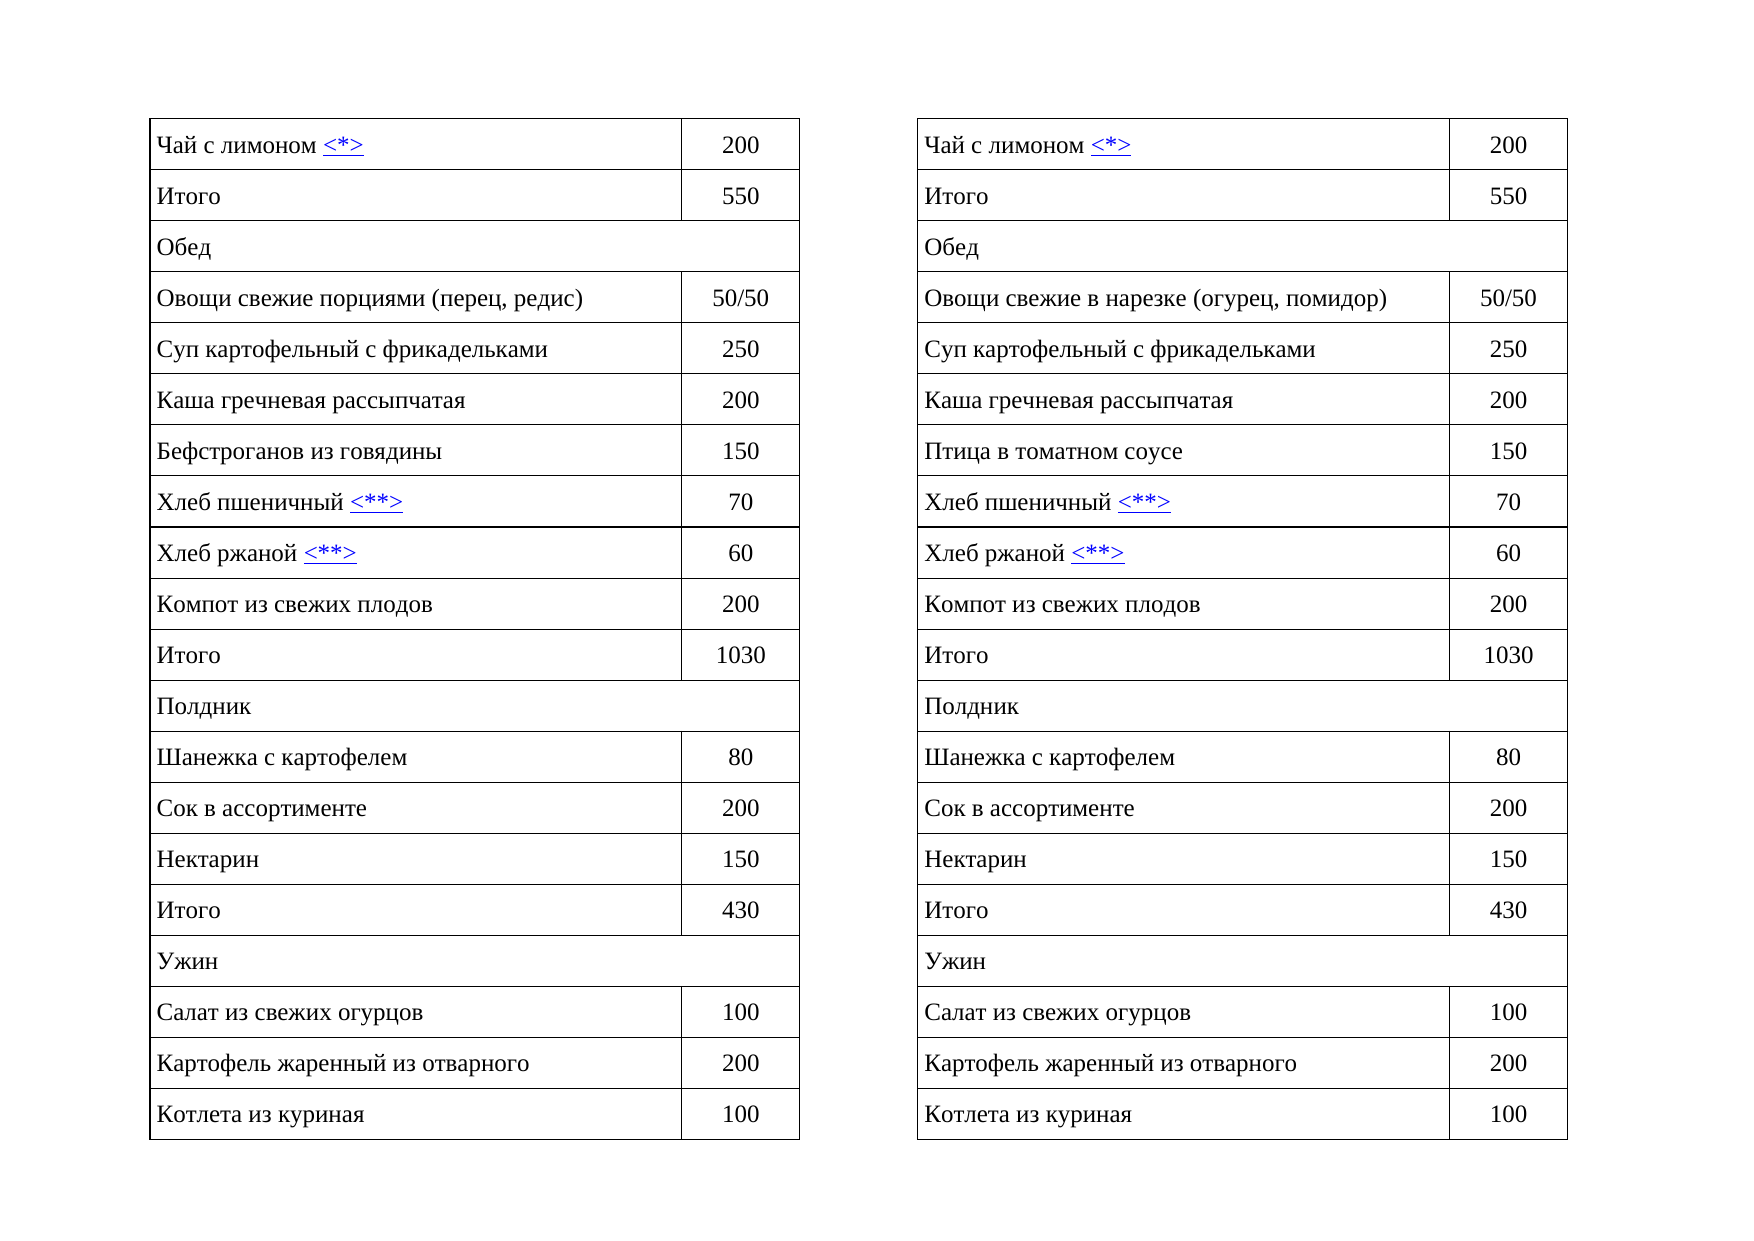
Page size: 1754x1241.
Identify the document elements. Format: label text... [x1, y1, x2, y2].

table_cell 200 [682, 119, 799, 169]
table_cell Компот из свежих плодов [151, 579, 681, 628]
table_cell 150 [682, 834, 799, 884]
table_cell 200 [1450, 374, 1567, 424]
table_cell Итого [151, 170, 681, 220]
table_cell 150 [1450, 834, 1567, 884]
table_cell Хлеб ржаной <**> [151, 528, 681, 577]
table_cell 430 [682, 885, 799, 935]
table_cell Итого [918, 885, 1449, 935]
table_cell 200 [682, 374, 799, 424]
table_cell Каша гречневая рассыпчатая [918, 374, 1449, 424]
table_cell Овощи свежие в нарезке (огурец, помидор) [918, 272, 1449, 322]
table_cell Полдник [151, 681, 799, 731]
table_cell 550 [682, 170, 799, 220]
table_cell 200 [1450, 119, 1567, 169]
table_cell Нектарин [151, 834, 681, 884]
table_cell 200 [682, 579, 799, 628]
table_cell 250 [682, 323, 799, 373]
table_cell Картофель жаренный из отварного [151, 1038, 681, 1088]
table_cell 200 [682, 783, 799, 833]
table_cell 550 [1450, 170, 1567, 220]
table_cell 100 [1450, 987, 1567, 1037]
table_cell Шанежка с картофелем [918, 732, 1449, 782]
table_cell 150 [682, 425, 799, 475]
table_cell Полдник [918, 681, 1567, 731]
table_cell Каша гречневая рассыпчатая [151, 374, 681, 424]
table_cell 60 [682, 528, 799, 577]
table_cell Итого [151, 885, 681, 935]
table_cell Котлета из куриная [918, 1089, 1449, 1139]
table_cell 200 [1450, 1038, 1567, 1088]
table_cell Шанежка с картофелем [151, 732, 681, 782]
table_cell Салат из свежих огурцов [918, 987, 1449, 1037]
table_cell Обед [918, 221, 1567, 271]
table_cell Итого [918, 630, 1449, 679]
table_cell Овощи свежие порциями (перец, редис) [151, 272, 681, 322]
table_cell Хлеб пшеничный <**> [918, 476, 1449, 526]
table_cell Чай с лимоном <*> [151, 119, 681, 169]
table_cell Суп картофельный с фрикадельками [151, 323, 681, 373]
table_cell 80 [1450, 732, 1567, 782]
table_cell Салат из свежих огурцов [151, 987, 681, 1037]
table_cell 150 [1450, 425, 1567, 475]
table_cell Сок в ассортименте [151, 783, 681, 833]
table_cell 100 [682, 1089, 799, 1139]
table_cell Ужин [918, 936, 1567, 986]
table_cell Нектарин [918, 834, 1449, 884]
table_cell 200 [1450, 579, 1567, 628]
table_cell 1030 [1450, 630, 1567, 679]
table_cell Компот из свежих плодов [918, 579, 1449, 628]
table_cell Ужин [151, 936, 799, 986]
table_cell Сок в ассортименте [918, 783, 1449, 833]
table_cell Итого [918, 170, 1449, 220]
table_cell 50/50 [682, 272, 799, 322]
table_cell 80 [682, 732, 799, 782]
table_cell Обед [151, 221, 799, 271]
table_cell 100 [682, 987, 799, 1037]
table_cell 100 [1450, 1089, 1567, 1139]
table_cell 70 [1450, 476, 1567, 526]
table_cell 200 [1450, 783, 1567, 833]
table_cell Котлета из куриная [151, 1089, 681, 1139]
table_cell Хлеб пшеничный <**> [151, 476, 681, 526]
table_cell 50/50 [1450, 272, 1567, 322]
table_cell 70 [682, 476, 799, 526]
table_cell 1030 [682, 630, 799, 679]
table_cell 200 [682, 1038, 799, 1088]
table_cell Бефстроганов из говядины [151, 425, 681, 475]
table_cell Птица в томатном соусе [918, 425, 1449, 475]
table_cell Итого [151, 630, 681, 679]
table_cell 430 [1450, 885, 1567, 935]
table_cell Чай с лимоном <*> [918, 119, 1449, 169]
table_cell Картофель жаренный из отварного [918, 1038, 1449, 1088]
table_cell Хлеб ржаной <**> [918, 528, 1449, 577]
table_cell 250 [1450, 323, 1567, 373]
table_cell 60 [1450, 528, 1567, 577]
table_cell Суп картофельный с фрикадельками [918, 323, 1449, 373]
